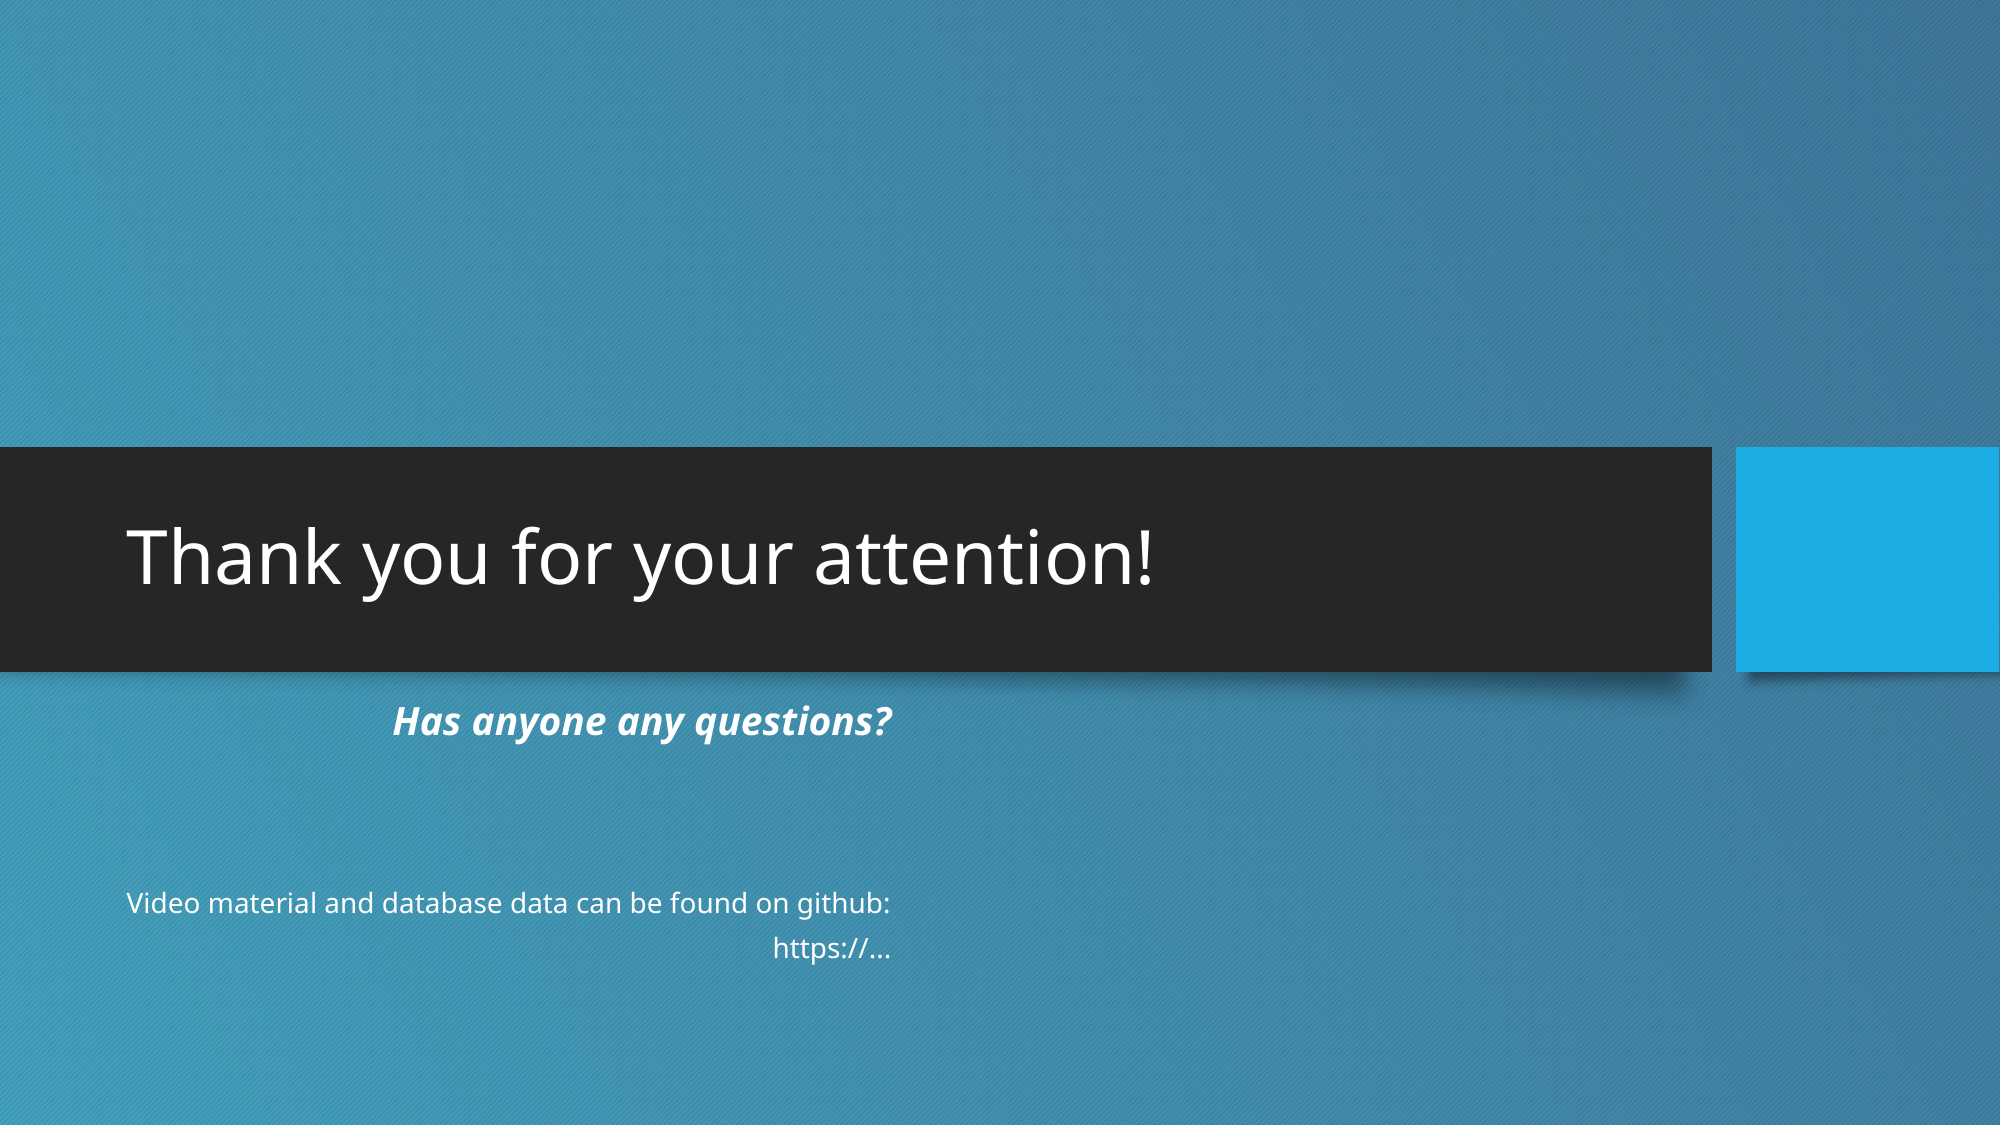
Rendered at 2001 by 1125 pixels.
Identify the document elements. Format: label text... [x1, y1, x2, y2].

list Has anyone any questions? Video material and database data can be found on github: https://... [111, 694, 1689, 1125]
title Thank you for your attention! [111, 470, 1689, 650]
